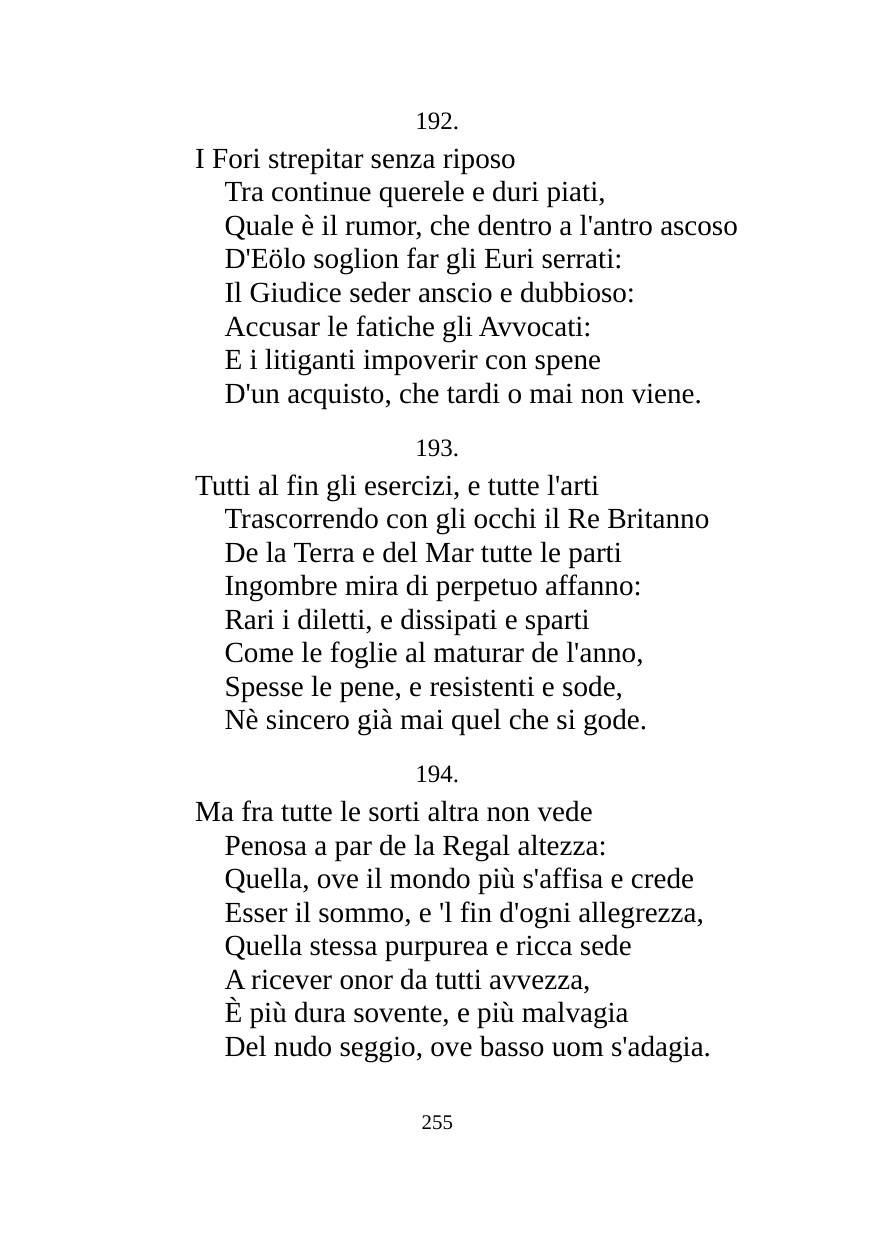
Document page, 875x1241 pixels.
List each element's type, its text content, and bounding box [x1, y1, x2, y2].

text D'un acquisto, che tardi o mai non viene. [224, 376, 768, 409]
text De la Terra e del Mar tutte le parti [224, 535, 768, 568]
text Spesse le pene, e resistenti e sode, [224, 669, 768, 702]
text D'Eölo soglion far gli Euri serrati: [224, 242, 768, 275]
text Trascorrendo con gli occhi il Re Britanno [224, 501, 768, 535]
text I Fori strepitar senza riposo [195, 141, 768, 174]
text Penosa a par de la Regal altezza: [224, 828, 768, 861]
text Il Giudice seder anscio e dubbioso: [224, 275, 768, 309]
text 194. [106, 759, 768, 788]
text Come le foglie al maturar de l'anno, [224, 635, 768, 669]
text Accusar le fatiche gli Avvocati: [224, 309, 768, 342]
text 192. [106, 106, 768, 135]
text Del nudo seggio, ove basso uom s'adagia. [224, 1029, 768, 1063]
text Esser il sommo, e 'l fin d'ogni allegrezza, [224, 895, 768, 928]
text È più dura sovente, e più malvagia [224, 996, 768, 1029]
text Ingombre mira di perpetuo affanno: [224, 568, 768, 602]
text A ricever onor da tutti avvezza, [224, 962, 768, 996]
text Rari i diletti, e dissipati e sparti [224, 602, 768, 635]
text Quella, ove il mondo più s'affisa e crede [224, 861, 768, 895]
text 193. [106, 433, 768, 462]
text Nè sincero già mai quel che si gode. [224, 702, 768, 736]
text Tra continue querele e duri piati, [224, 174, 768, 208]
text Ma fra tutte le sorti altra non vede [195, 794, 768, 828]
text Quale è il rumor, che dentro a l'antro ascoso [224, 208, 768, 242]
text Tutti al fin gli esercizi, e tutte l'arti [195, 468, 768, 501]
text Quella stessa purpurea e ricca sede [224, 928, 768, 962]
text E i litiganti impoverir con spene [224, 342, 768, 376]
